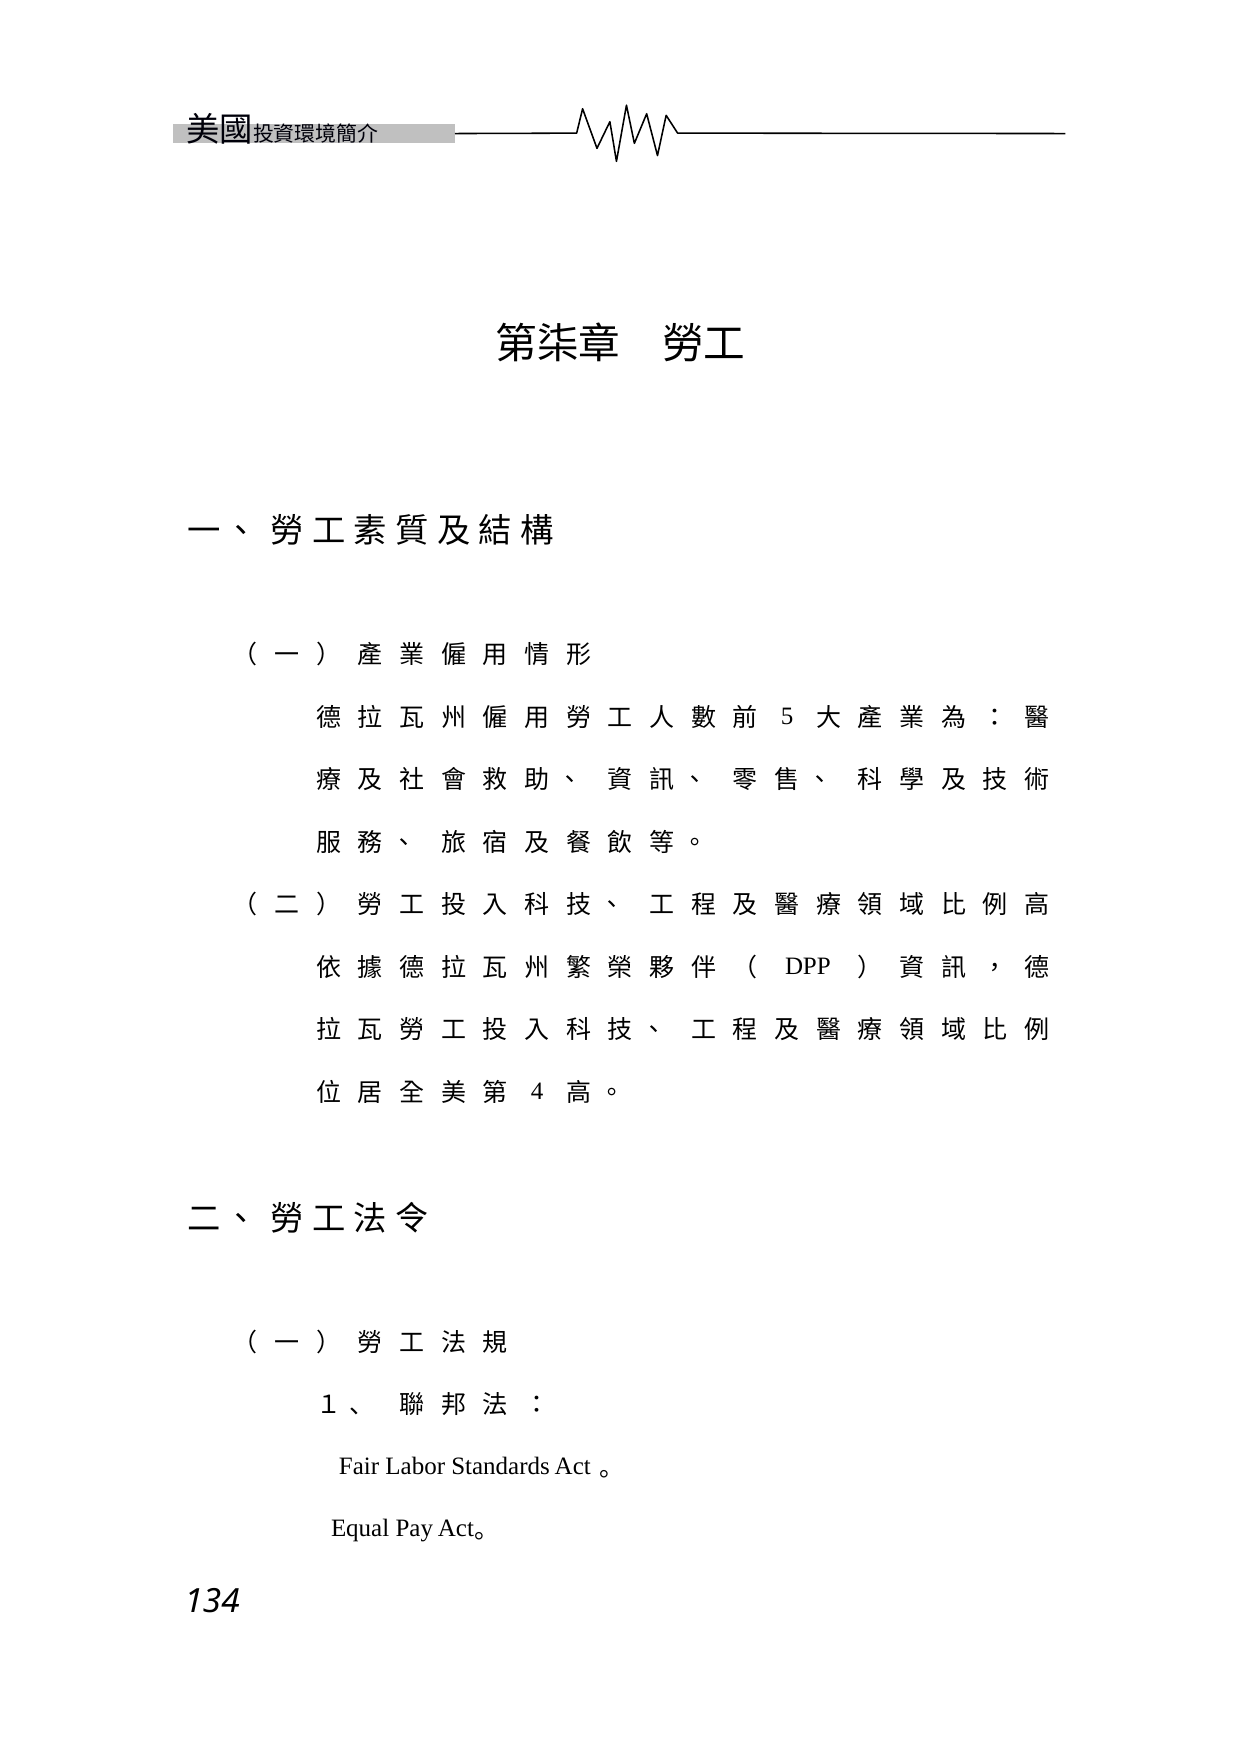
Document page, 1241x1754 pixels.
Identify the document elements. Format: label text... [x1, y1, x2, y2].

text （一）產業僱用情形 德拉瓦州僱用勞工人數前5大產業為：醫療及社會救助、資訊、零售、科學及技術服務、旅宿及餐飲等。 [207, 611, 1058, 861]
text １、聯邦法： [281, 1361, 1058, 1424]
text 二、勞工法令 [183, 1174, 1058, 1236]
text Equal Pay Act。 [281, 1486, 1058, 1549]
text 第柒章 勞工 [183, 299, 1058, 361]
text 一、勞工素質及結構 [183, 486, 1058, 549]
text （二）勞工投入科技、工程及醫療領域比例高 依據德拉瓦州繁榮夥伴（DPP）資訊，德拉瓦勞工投入科技、工程及醫療領域比例位居全美第4高。 [207, 861, 1058, 1111]
text （一）勞工法規 [207, 1299, 1058, 1361]
text Fair Labor Standards Act。 [281, 1424, 1058, 1486]
